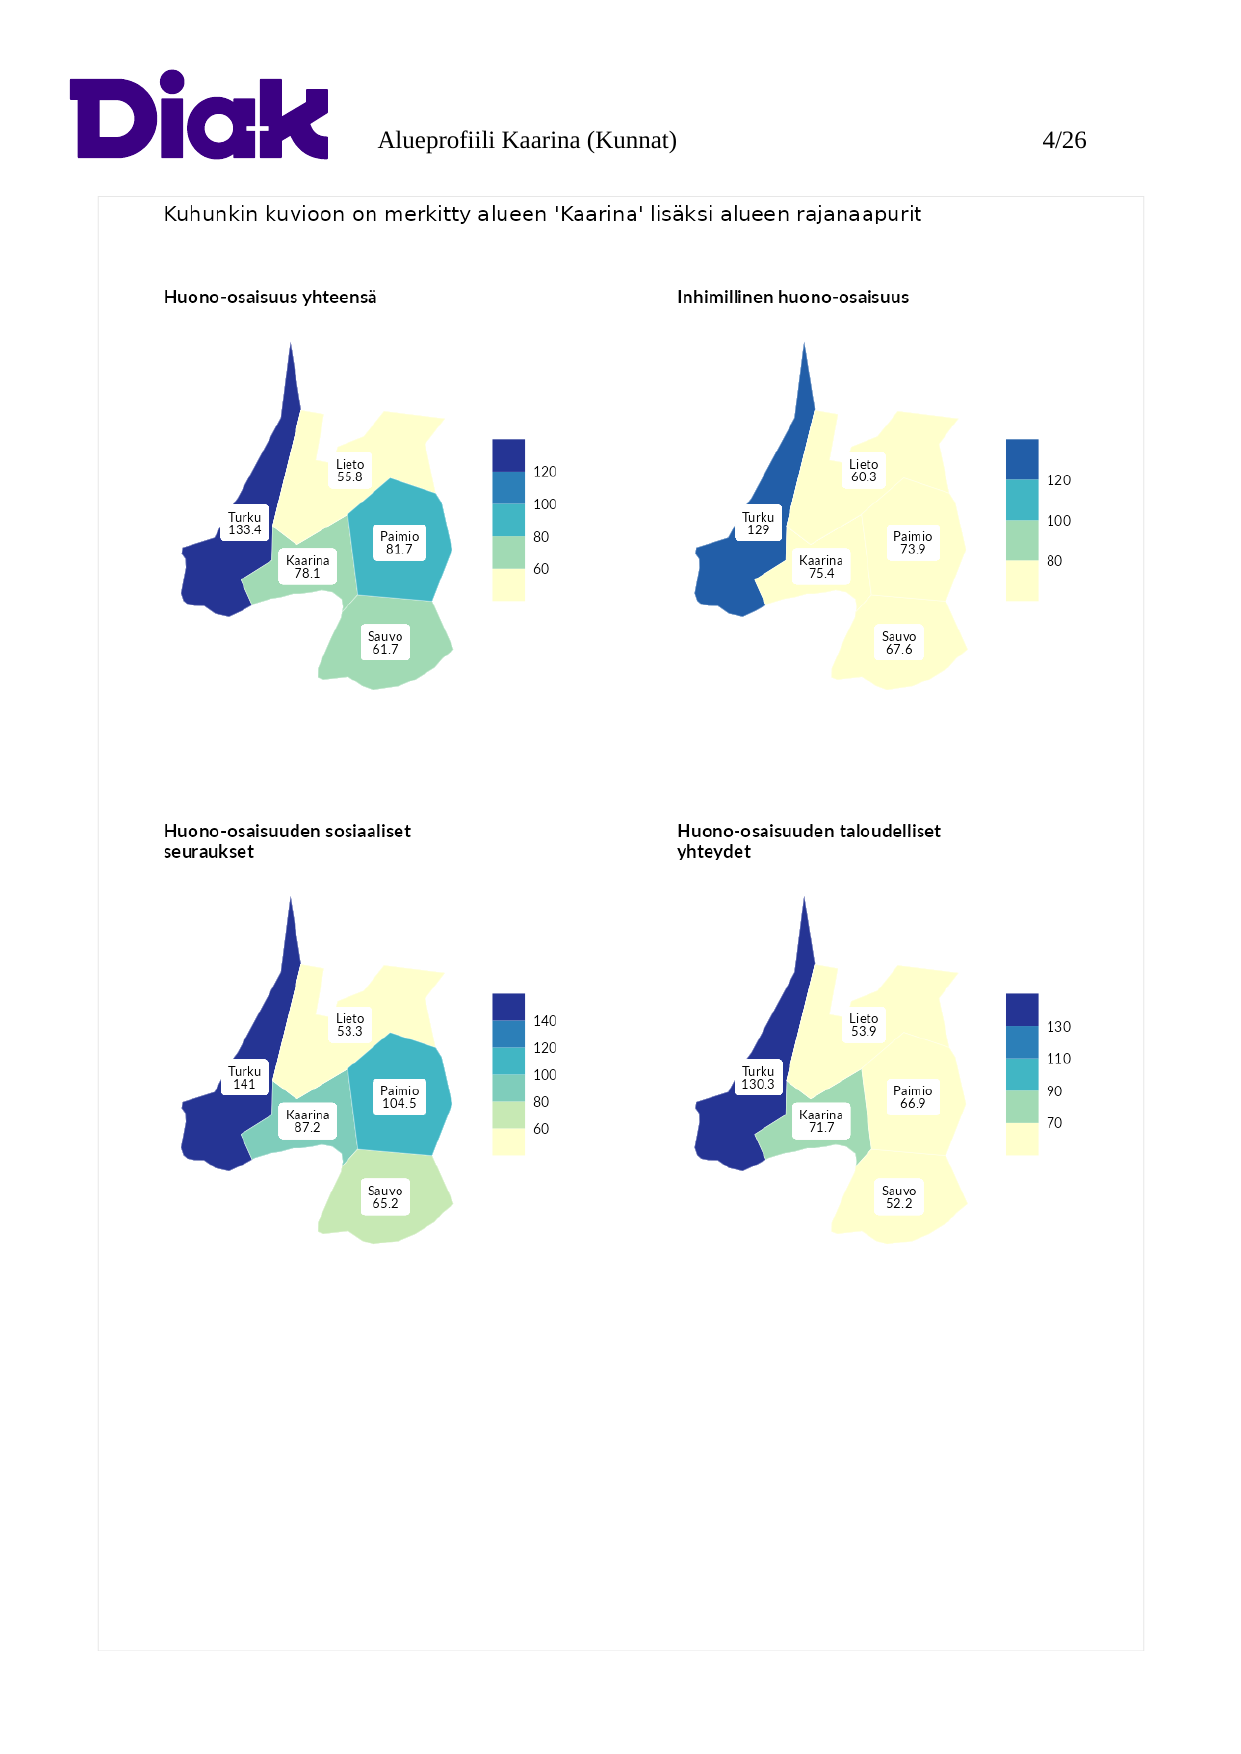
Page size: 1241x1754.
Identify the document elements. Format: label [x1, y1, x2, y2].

picture [61, 196, 1179, 1651]
